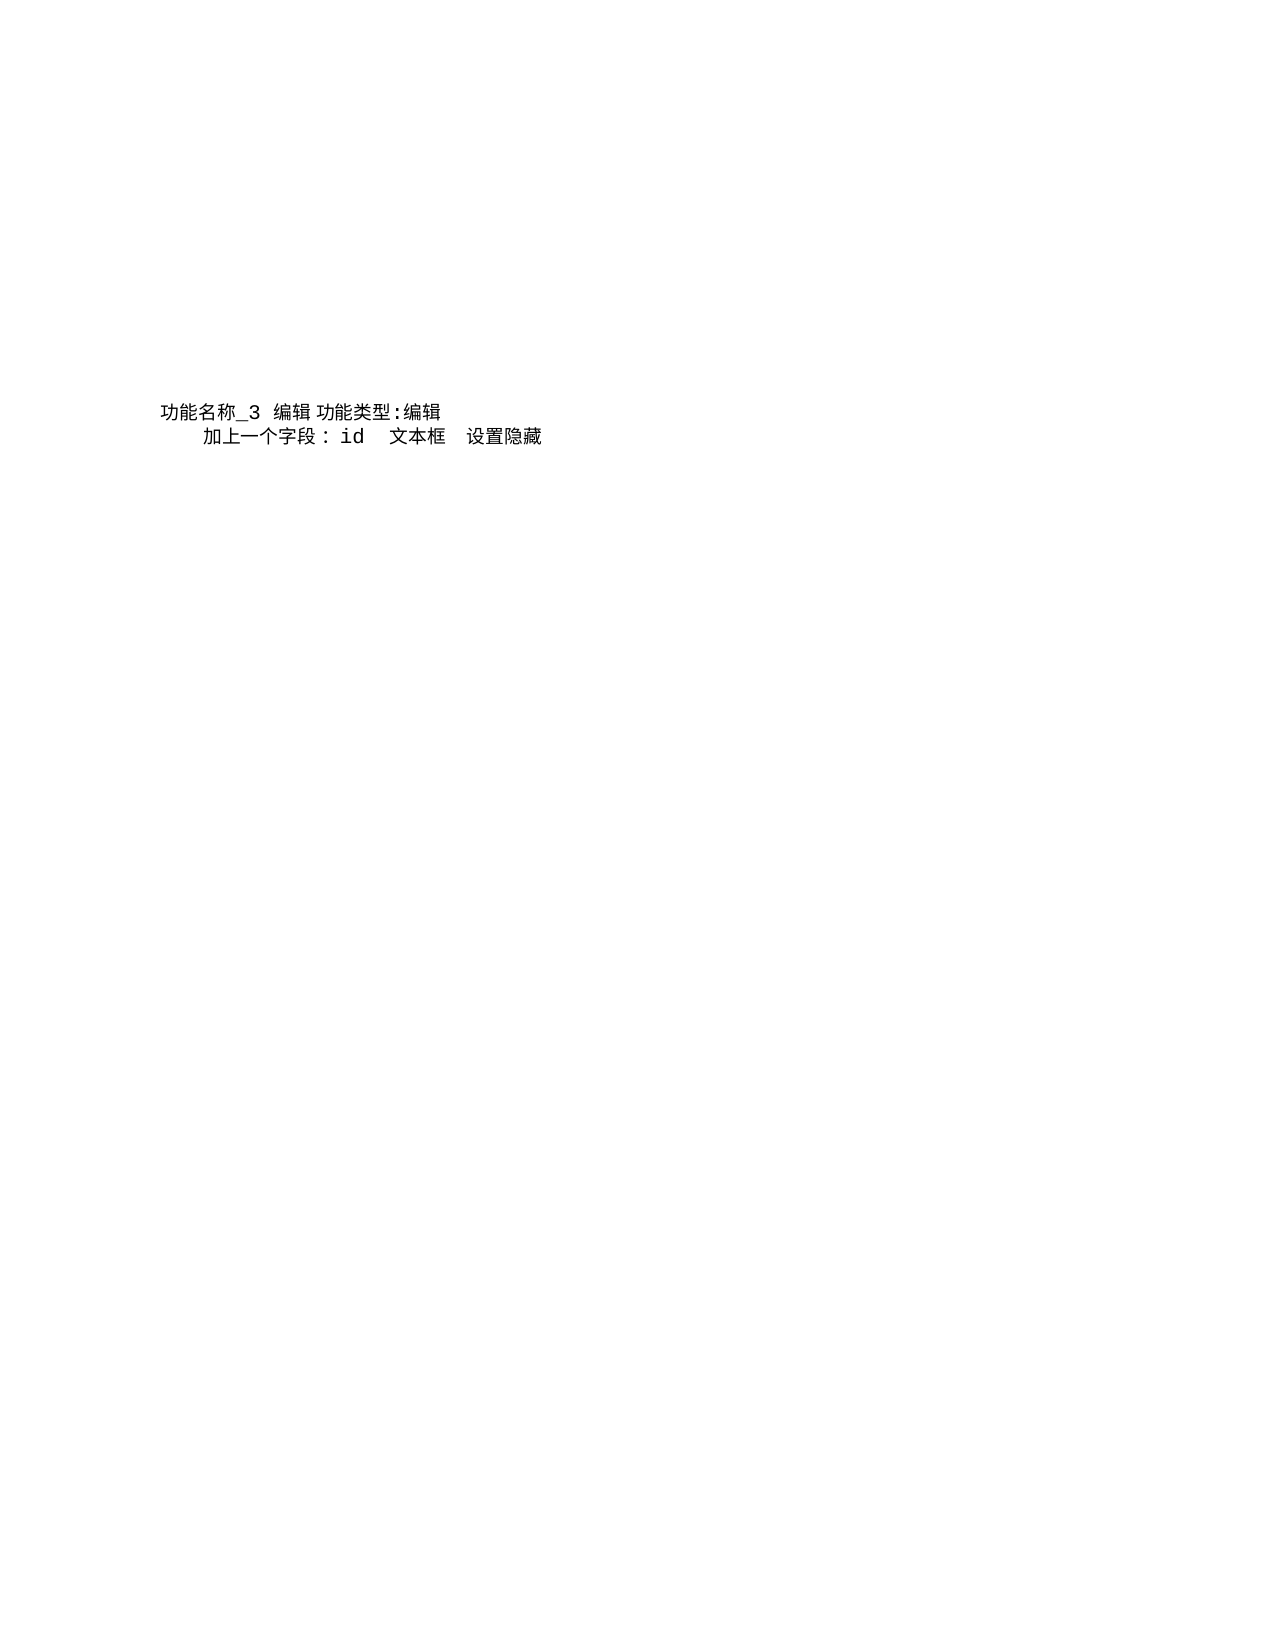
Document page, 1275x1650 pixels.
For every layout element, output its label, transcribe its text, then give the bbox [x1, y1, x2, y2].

text 功能名称_3 编辑 功能类型:编辑 [118, 402, 1157, 426]
text 加上一个字段 ：id 文本框 设置隐藏 [118, 426, 1157, 449]
